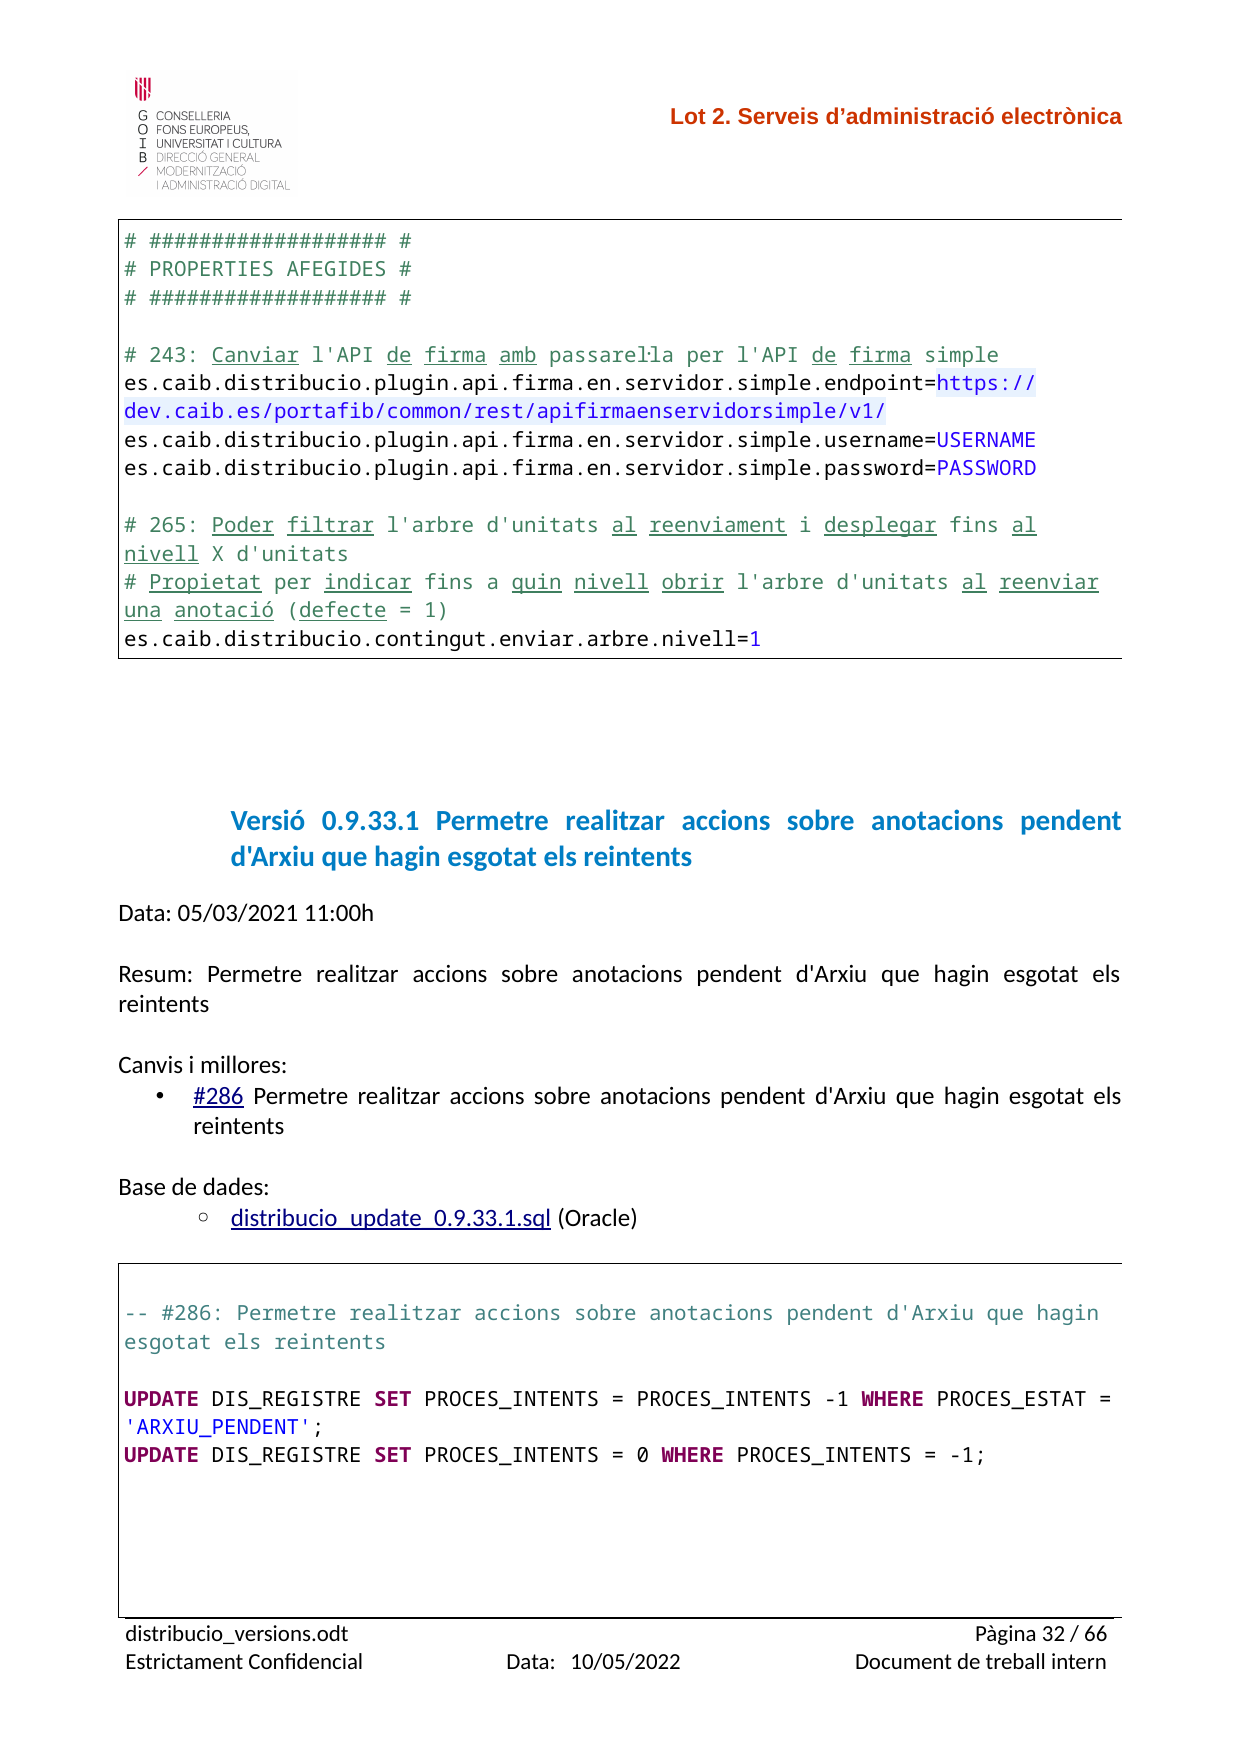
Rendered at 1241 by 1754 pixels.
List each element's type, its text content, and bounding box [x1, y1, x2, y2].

table_header # ################### # # PROPERTIES AFEGIDES # # ################### # # 243: Canviar l'API de firma amb passarel·la per l'API de firma simple es.caib.distribucio.plugin.api.firma.en.servidor.simple.endpoint=https://dev.caib.es/portafib/common/rest/apifirmaenservidorsimple/v1/ es.caib.distribucio.plugin.api.firma.en.servidor.simple.username=USERNAME es.caib.distribucio.plugin.api.firma.en.servidor.simple.password=PASSWORD # 265: Poder filtrar l'arbre d'unitats al reenviament i desplegar fins al nivell X d'unitats # Propietat per indicar fins a quin nivell obrir l'arbre d'unitats al reenviar una anotació (defecte = 1) es.caib.distribucio.contingut.enviar.arbre.nivell=1 [119, 220, 1122, 658]
text Base de dades: [118, 1172, 1122, 1202]
list #286 Permetre realitzar accions sobre anotacions pendent d'Arxiu que hagin esgotat els reintents [156, 1080, 1122, 1141]
list distribucio_update_0.9.33.1.sql (Oracle) [193, 1202, 1122, 1233]
picture [126, 70, 299, 197]
text Resum: Permetre realitzar accions sobre anotacions pendent d'Arxiu que hagin esgotat els reintents [118, 958, 1122, 1019]
text Canvis i millores: [118, 1049, 1122, 1080]
text Data: 05/03/2021 11:00h [118, 897, 1122, 927]
subtitle Versió 0.9.33.1 Permetre realitzar accions sobre anotacions pendent d'Arxiu que hagin esgotat els reintents [153, 802, 1122, 873]
table_header -- #286: Permetre realitzar accions sobre anotacions pendent d'Arxiu que hagin esgotat els reintents UPDATE DIS_REGISTRE SET PROCES_INTENTS = PROCES_INTENTS -1 WHERE PROCES_ESTAT = 'ARXIU_PENDENT'; UPDATE DIS_REGISTRE SET PROCES_INTENTS = 0 WHERE PROCES_INTENTS = -1; [119, 1264, 1122, 1617]
